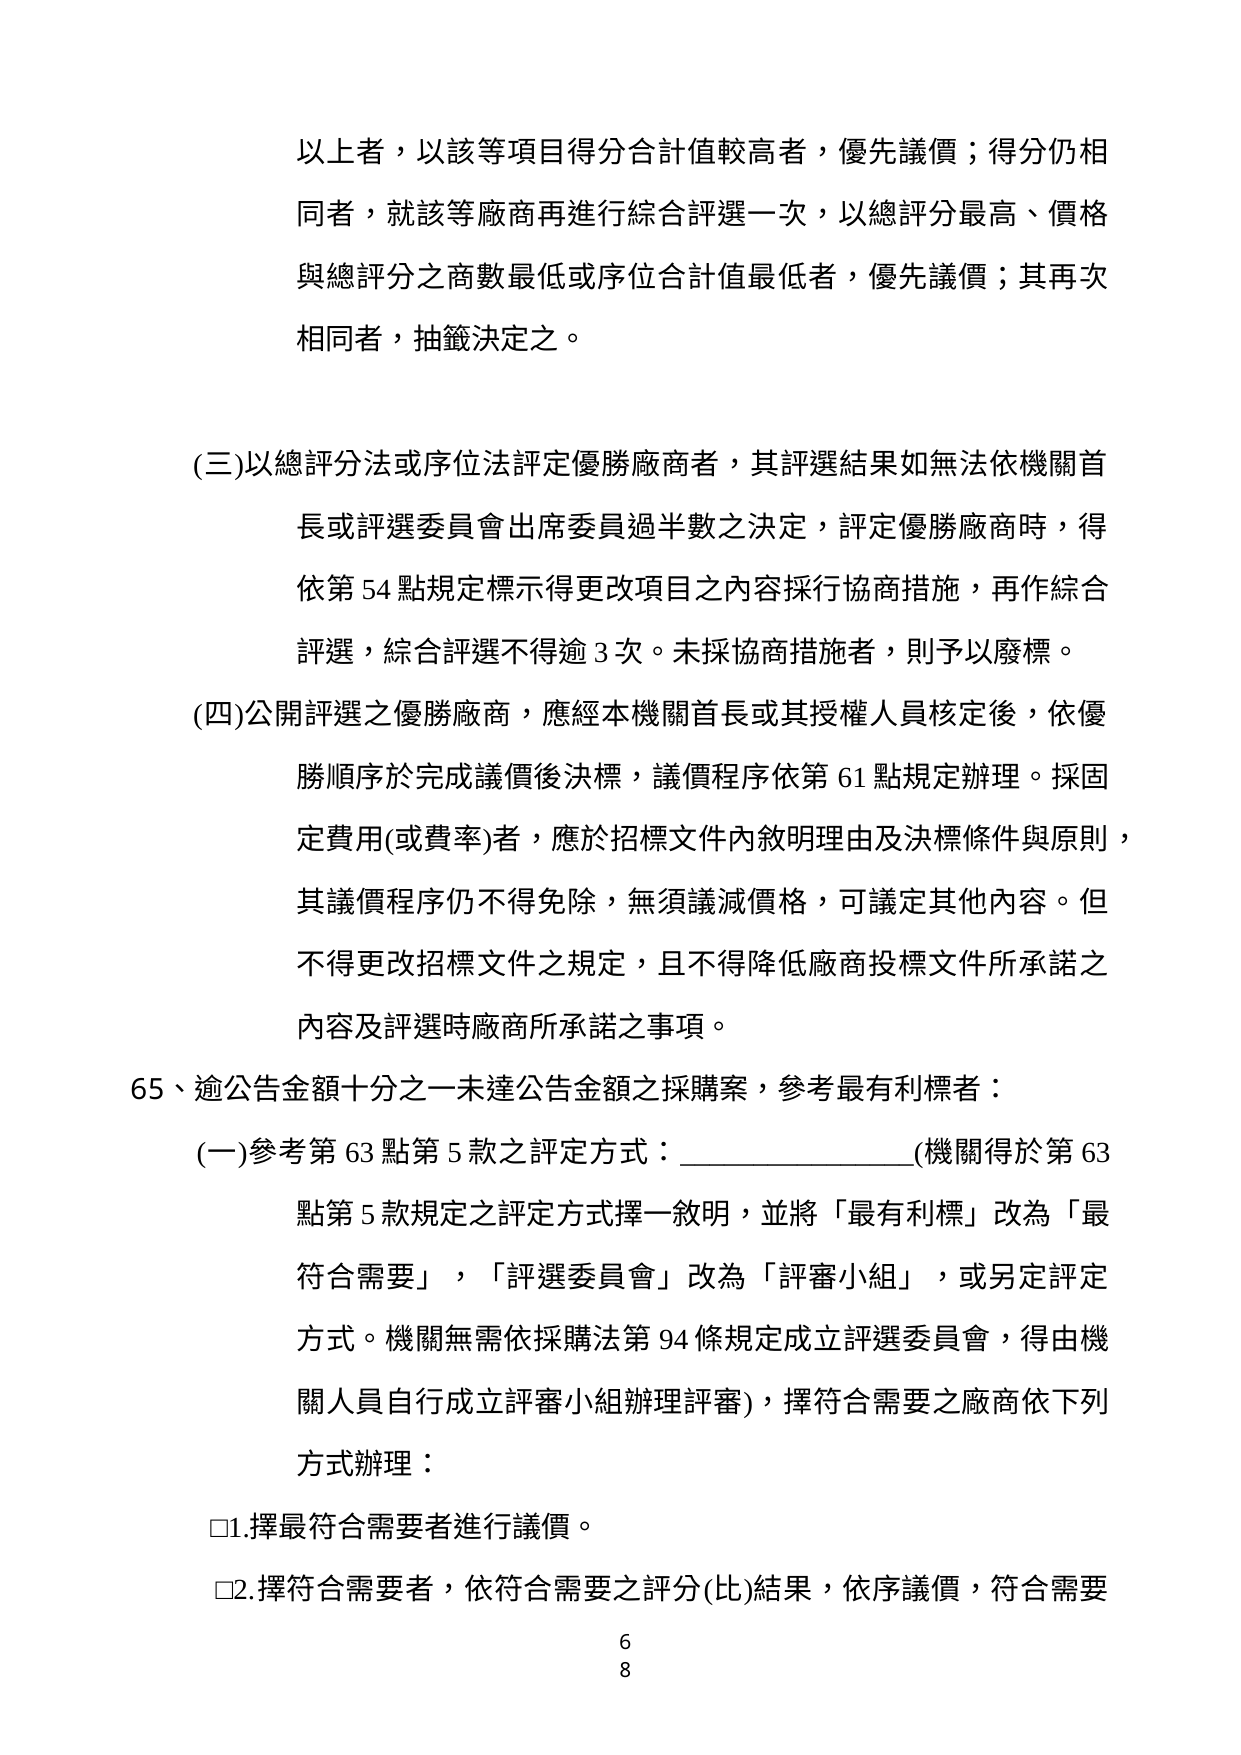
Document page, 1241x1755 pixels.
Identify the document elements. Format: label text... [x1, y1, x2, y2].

text 以上者，以該等項目得分合計值較高者，優先議價；得分仍相同者，就該等廠商再進行綜合評選一次，以總評分最高、價格與總評分之商數最低或序位合計值最低者，優先議價；其再次相同者，抽籤決定之。 [130, 108, 1110, 358]
text □1.擇最符合需要者進行議價。 [130, 1483, 1110, 1545]
text (四)公開評選之優勝廠商，應經本機關首長或其授權人員核定後，依優勝順序於完成議價後決標，議價程序依第61點規定辦理。採固定費用(或費率)者，應於招標文件內敘明理由及決標條件與原則，其議價程序仍不得免除，無須議減價格，可議定其他內容。但不得更改招標文件之規定，且不得降低廠商投標文件所承諾之內容及評選時廠商所承諾之事項。 [130, 670, 1110, 1045]
list 逾公告金額十分之一未達公告金額之採購案，參考最有利標者： [130, 1045, 1110, 1108]
text (三)以總評分法或序位法評定優勝廠商者，其評選結果如無法依機關首長或評選委員會出席委員過半數之決定，評定優勝廠商時，得依第54點規定標示得更改項目之內容採行協商措施，再作綜合評選，綜合評選不得逾3次。未採協商措施者，則予以廢標。 [130, 420, 1110, 670]
text □2.擇符合需要者，依符合需要之評分(比)結果，依序議價，符合需要 [130, 1545, 1110, 1608]
text (一)參考第63點第5款之評定方式：________________(機關得於第63點第5款規定之評定方式擇一敘明，並將「最有利標」改為「最符合需要」，「評選委員會」改為「評審小組」，或另定評定方式。機關無需依採購法第94條規定成立評選委員會，得由機關人員自行成立評審小組辦理評審)，擇符合需要之廠商依下列方式辦理： [130, 1108, 1110, 1483]
